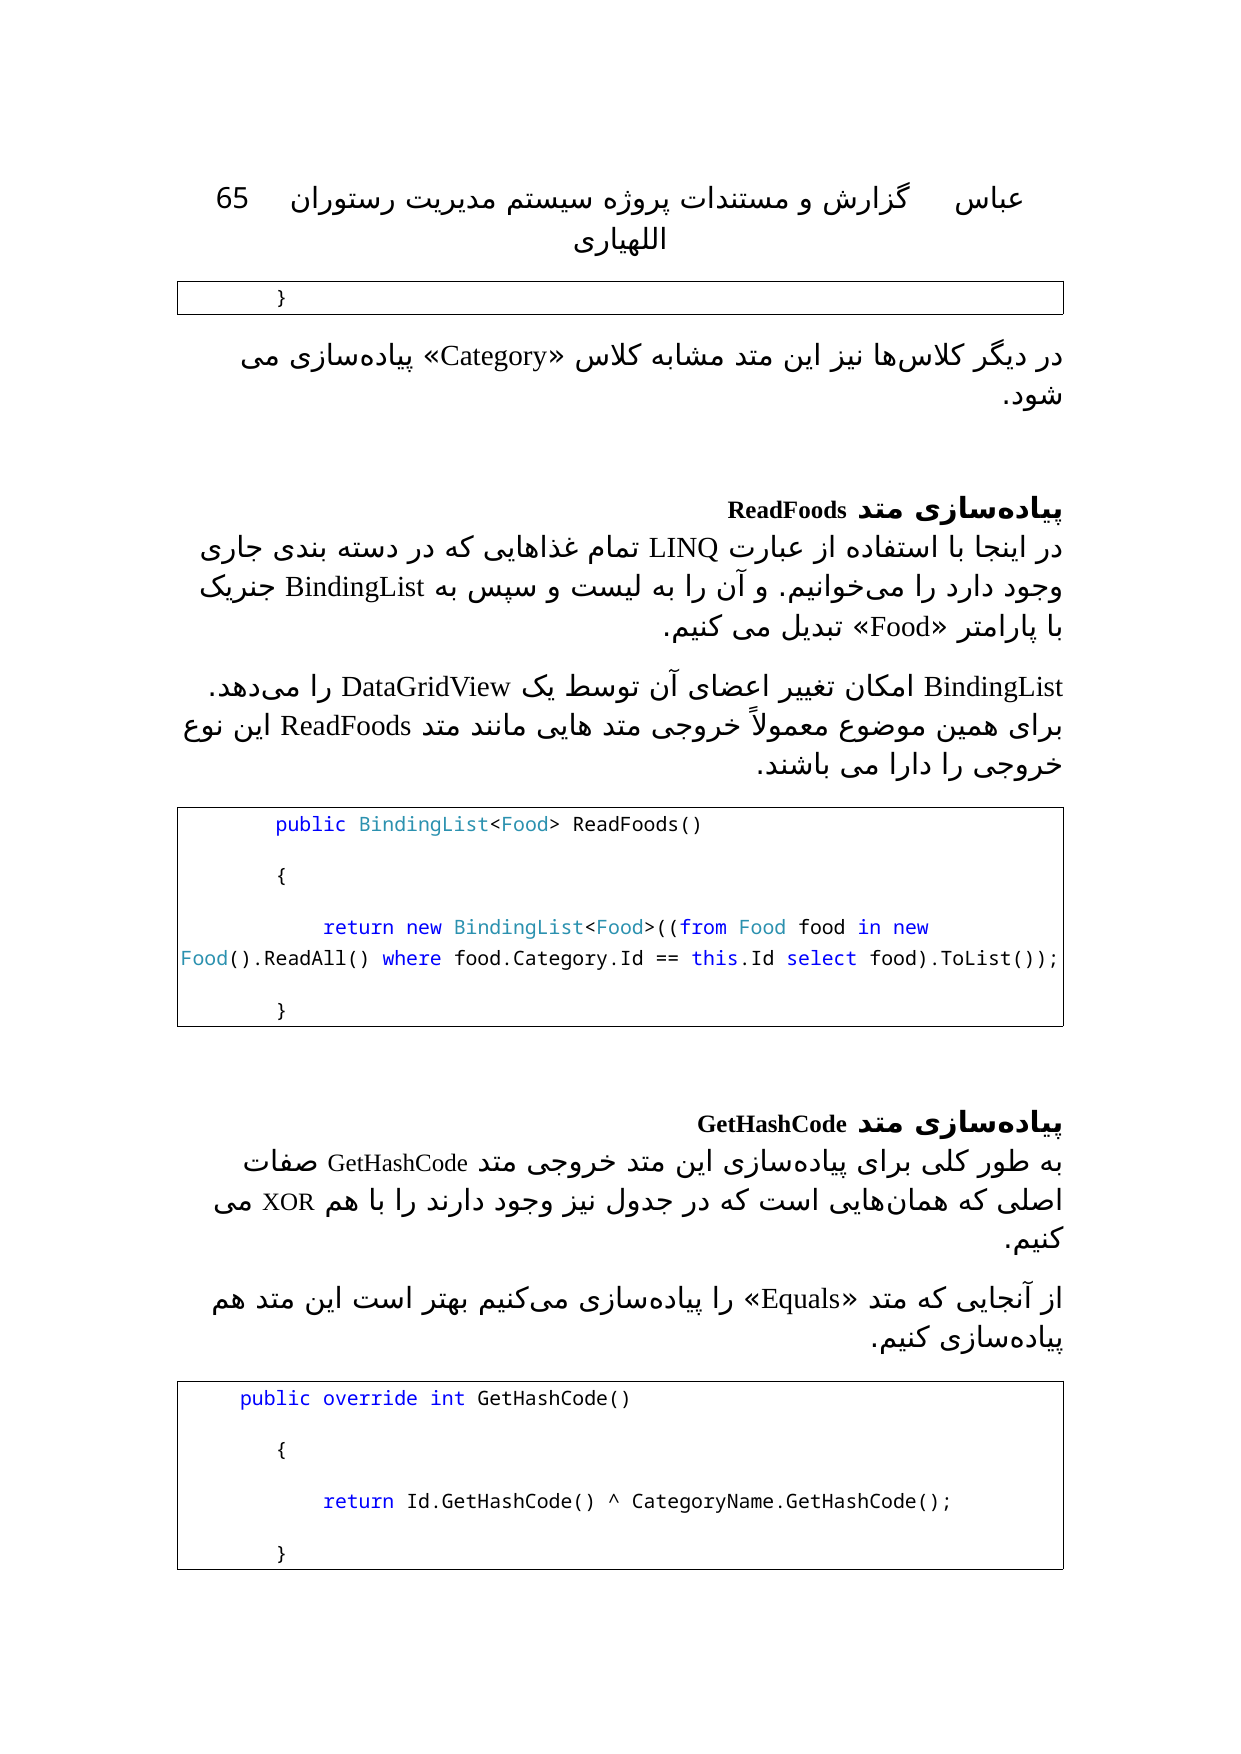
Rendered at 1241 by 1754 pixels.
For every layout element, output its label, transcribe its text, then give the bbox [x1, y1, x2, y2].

text } [178, 282, 1063, 314]
text return Id.GetHashCode() ^ CategoryName.GetHashCode(); [178, 1484, 1063, 1514]
subtitle پیاده‌سازی متد GetHashCode [177, 1105, 1063, 1139]
text return new BindingList<Food>((from Food food in new Food().ReadAll() where food.Category.Id == this.Id select food).ToList()); [178, 910, 1063, 971]
text } [178, 1536, 1063, 1569]
text BindingList امکان تغییر اعضای آن توسط یک DataGridView را می‌دهد. برای همین موضوع معمولاً خروجی متد هایی مانند متد ReadFoods این نوع خروجی را دارا می باشند. [177, 669, 1063, 781]
text از آنجایی که متد «Equals» را پیاده‌سازی می‌کنیم بهتر است این متد هم پیاده‌سازی کنیم. [177, 1282, 1063, 1355]
text در دیگر کلاس‌ها نیز این متد مشابه کلاس «Category» پیاده‌سازی می شود. [177, 338, 1063, 412]
text به طور کلی برای پیاده‌سازی این متد خروجی متد GetHashCode صفات اصلی که همان‌هایی است که در جدول نیز وجود دارند را با هم XOR می کنیم. [177, 1144, 1063, 1256]
text public BindingList<Food> ReadFoods() [178, 808, 1063, 837]
text } [178, 993, 1063, 1026]
text { [178, 859, 1063, 889]
subtitle پیاده‌سازی متد ReadFoods [177, 491, 1063, 525]
text { [178, 1432, 1063, 1462]
text در اینجا با استفاده از عبارت LINQ تمام غذاهایی که در دسته بندی جاری وجود دارد را می‌خوانیم. و آن را به لیست و سپس به BindingList جنریک با پارامتر «Food» تبدیل می کنیم. [177, 530, 1063, 643]
text public override int GetHashCode() [178, 1382, 1063, 1411]
